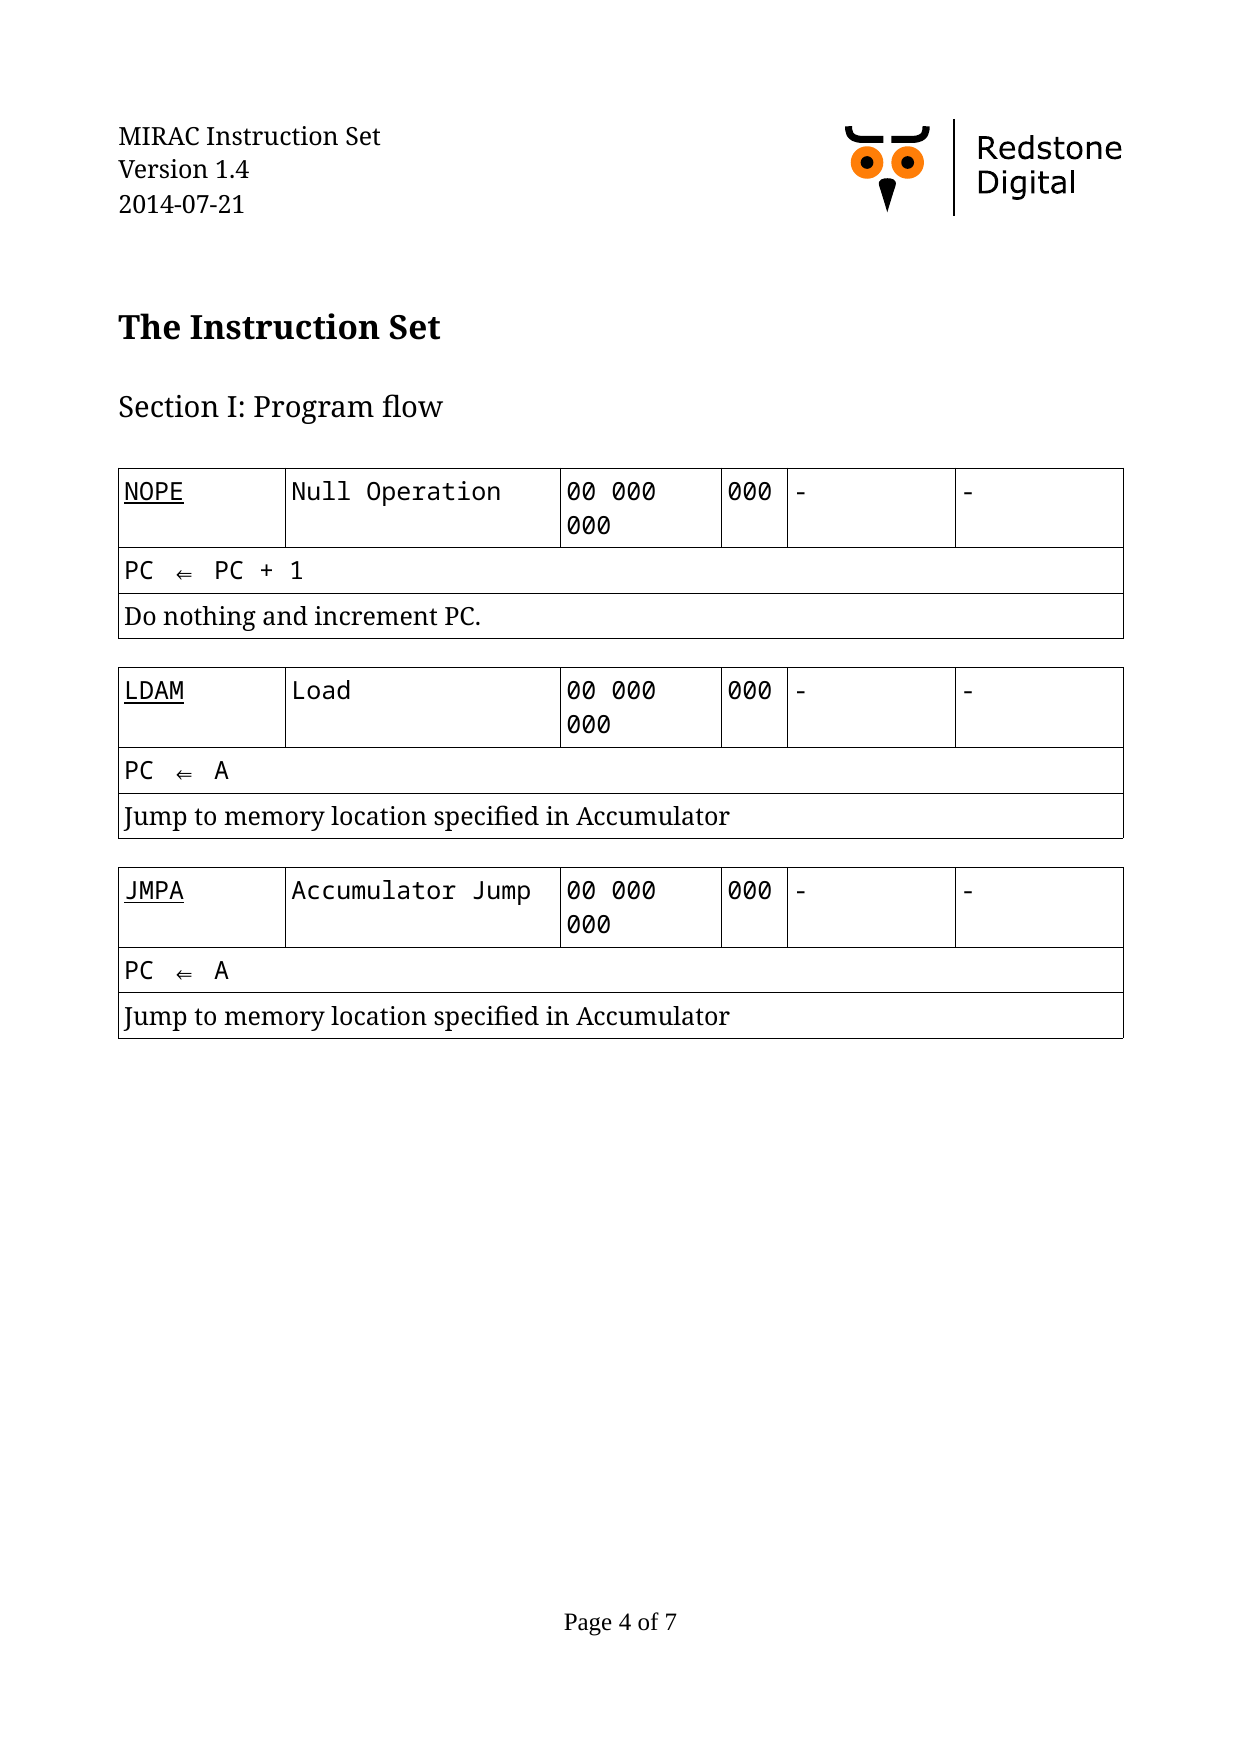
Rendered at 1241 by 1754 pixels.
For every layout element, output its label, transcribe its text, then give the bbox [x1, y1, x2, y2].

table_header - [956, 868, 1123, 947]
subtitle Section I: Program flow [118, 386, 1122, 426]
table_header 000 [722, 668, 787, 747]
table_header 000 [722, 868, 787, 947]
table_header 00 000 000 [561, 668, 721, 747]
table_header - [788, 469, 955, 547]
table_header - [956, 668, 1123, 747]
subtitle The Instruction Set [118, 303, 1122, 349]
table_cell Jump to memory location specified in Accumulator [119, 794, 1123, 838]
table_cell PC ⇐ PC + 1 [119, 548, 1123, 593]
table_header - [788, 668, 955, 747]
table_cell PC ⇐ A [119, 948, 1123, 992]
table_header 00 000 000 [561, 868, 721, 947]
table_header Load [286, 668, 560, 747]
table_cell Jump to memory location specified in Accumulator [119, 993, 1123, 1038]
table_header Accumulator Jump [286, 868, 560, 947]
table_header LDAM [119, 668, 285, 747]
table_header JMPA [119, 868, 285, 947]
table_cell Do nothing and increment PC. [119, 594, 1123, 638]
table_header - [788, 868, 955, 947]
table_header Null Operation [286, 469, 560, 547]
table_cell PC ⇐ A [119, 748, 1123, 792]
table_header - [956, 469, 1123, 547]
table_header 00 000 000 [561, 469, 721, 547]
table_header 000 [722, 469, 787, 547]
table_header NOPE [119, 469, 285, 547]
